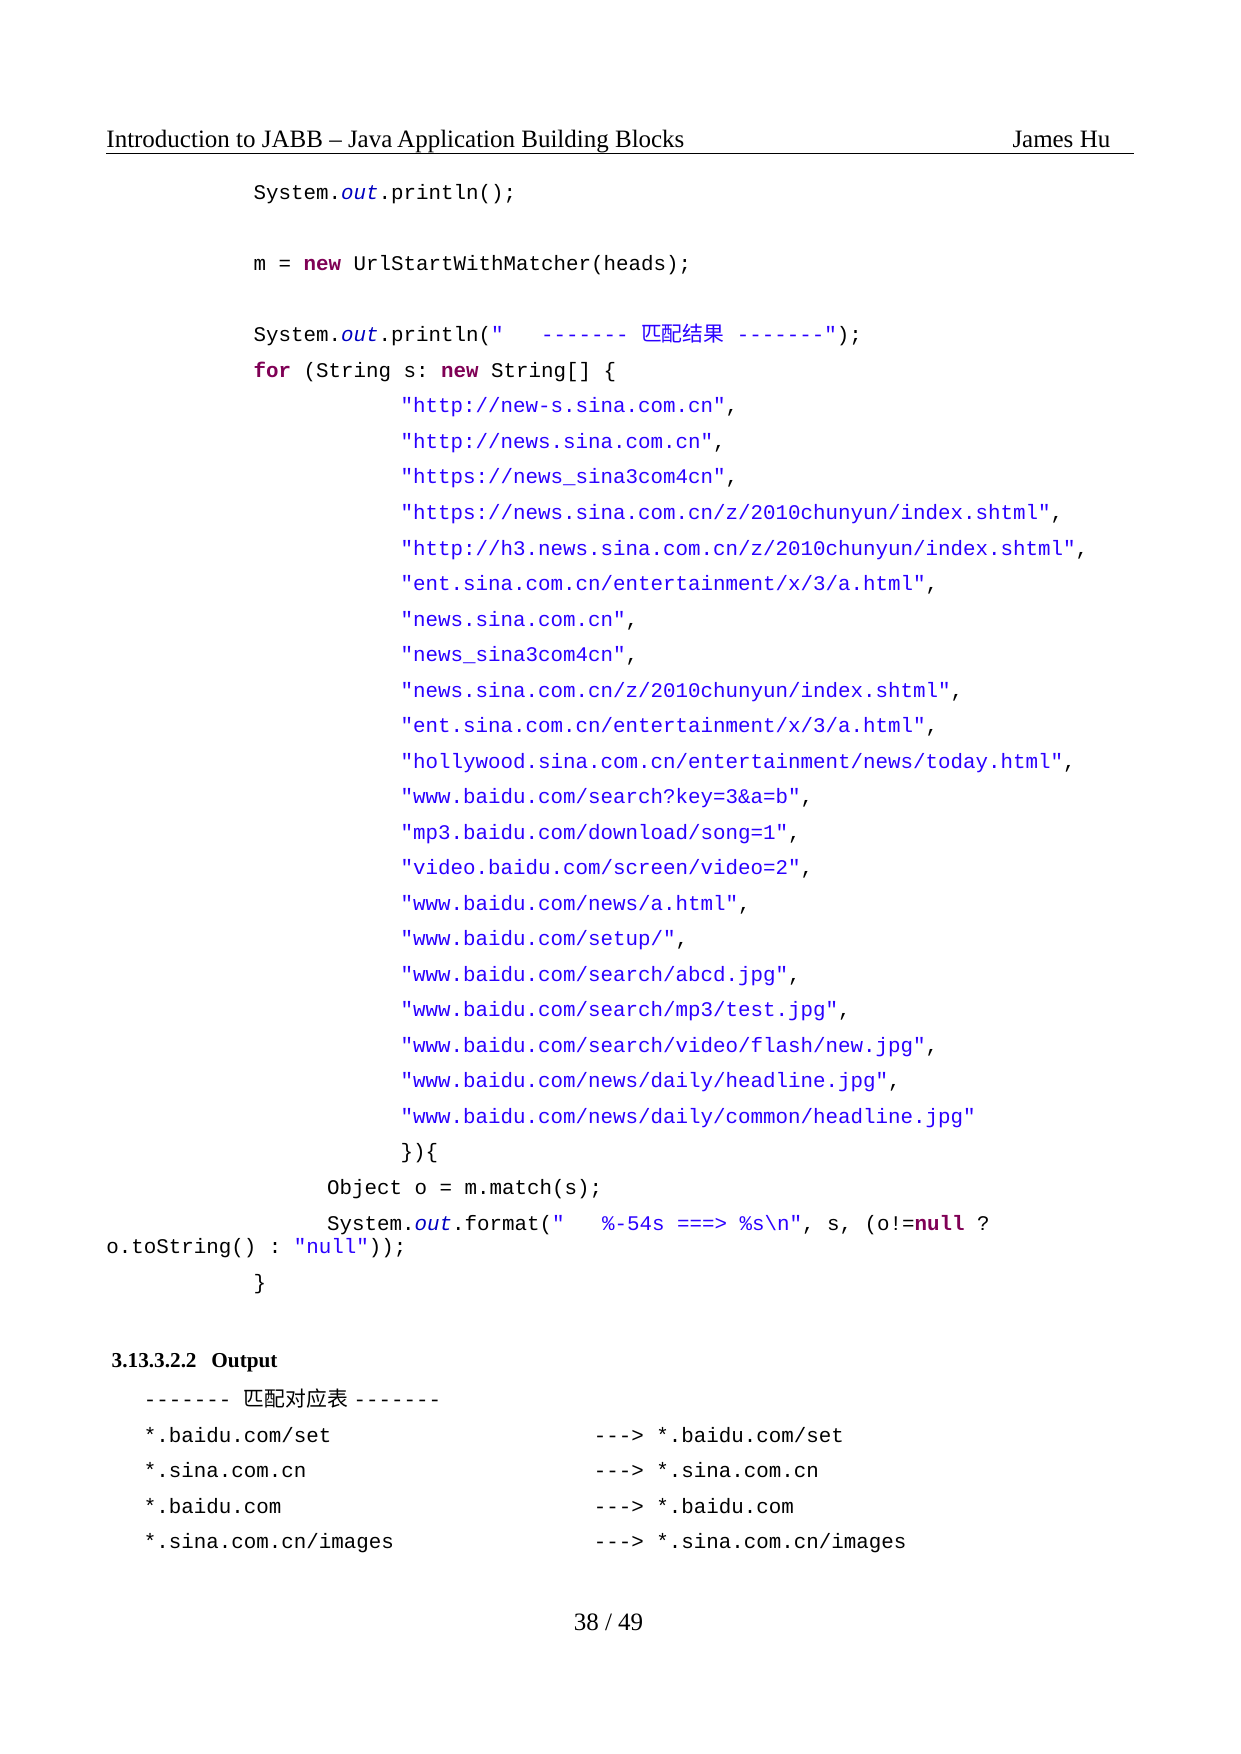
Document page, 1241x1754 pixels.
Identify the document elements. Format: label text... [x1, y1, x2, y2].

text "www.baidu.com/setup/", [106, 928, 1134, 952]
text "news.sina.com.cn/z/2010chunyun/index.shtml", [106, 680, 1134, 703]
subtitle Output [106, 1348, 1134, 1372]
text "www.baidu.com/news/a.html", [106, 893, 1134, 916]
text "ent.sina.com.cn/entertainment/x/3/a.html", [106, 573, 1134, 597]
text Object o = m.match(s); [106, 1177, 1134, 1201]
text "ent.sina.com.cn/entertainment/x/3/a.html", [106, 715, 1134, 739]
text "www.baidu.com/search?key=3&a=b", [106, 786, 1134, 810]
text System.out.println(); [106, 182, 1134, 206]
text "https://news.sina.com.cn/z/2010chunyun/index.shtml", [106, 502, 1134, 526]
text "www.baidu.com/news/daily/headline.jpg", [106, 1070, 1134, 1094]
text }){ [106, 1141, 1134, 1165]
text "http://h3.news.sina.com.cn/z/2010chunyun/index.shtml", [106, 538, 1134, 561]
text System.out.println(" ------- 匹配结果 -------"); [106, 324, 1134, 348]
text "www.baidu.com/search/mp3/test.jpg", [106, 999, 1134, 1023]
text *.sina.com.cn/images ---> *.sina.com.cn/images [106, 1531, 1134, 1555]
text "hollywood.sina.com.cn/entertainment/news/today.html", [106, 751, 1134, 774]
text "https://news_sina3com4cn", [106, 467, 1134, 490]
text m = new UrlStartWithMatcher(heads); [106, 253, 1134, 277]
text ------- 匹配对应表 ------- [106, 1384, 1134, 1413]
text *.sina.com.cn ---> *.sina.com.cn [106, 1460, 1134, 1484]
text "www.baidu.com/search/abcd.jpg", [106, 964, 1134, 987]
text "www.baidu.com/search/video/flash/new.jpg", [106, 1035, 1134, 1058]
text System.out.format(" %-54s ===> %s\n", s, (o!=null ? o.toString() : "null")); [106, 1212, 1134, 1260]
text } [106, 1272, 1134, 1295]
text "http://new-s.sina.com.cn", [106, 396, 1134, 419]
text "news_sina3com4cn", [106, 644, 1134, 668]
text for (String s: new String[] { [106, 360, 1134, 384]
text "video.baidu.com/screen/video=2", [106, 857, 1134, 881]
text "www.baidu.com/news/daily/common/headline.jpg" [106, 1106, 1134, 1129]
text "news.sina.com.cn", [106, 609, 1134, 632]
text *.baidu.com/set ---> *.baidu.com/set [106, 1424, 1134, 1448]
text "http://news.sina.com.cn", [106, 431, 1134, 455]
text "mp3.baidu.com/download/song=1", [106, 822, 1134, 845]
text *.baidu.com ---> *.baidu.com [106, 1496, 1134, 1519]
